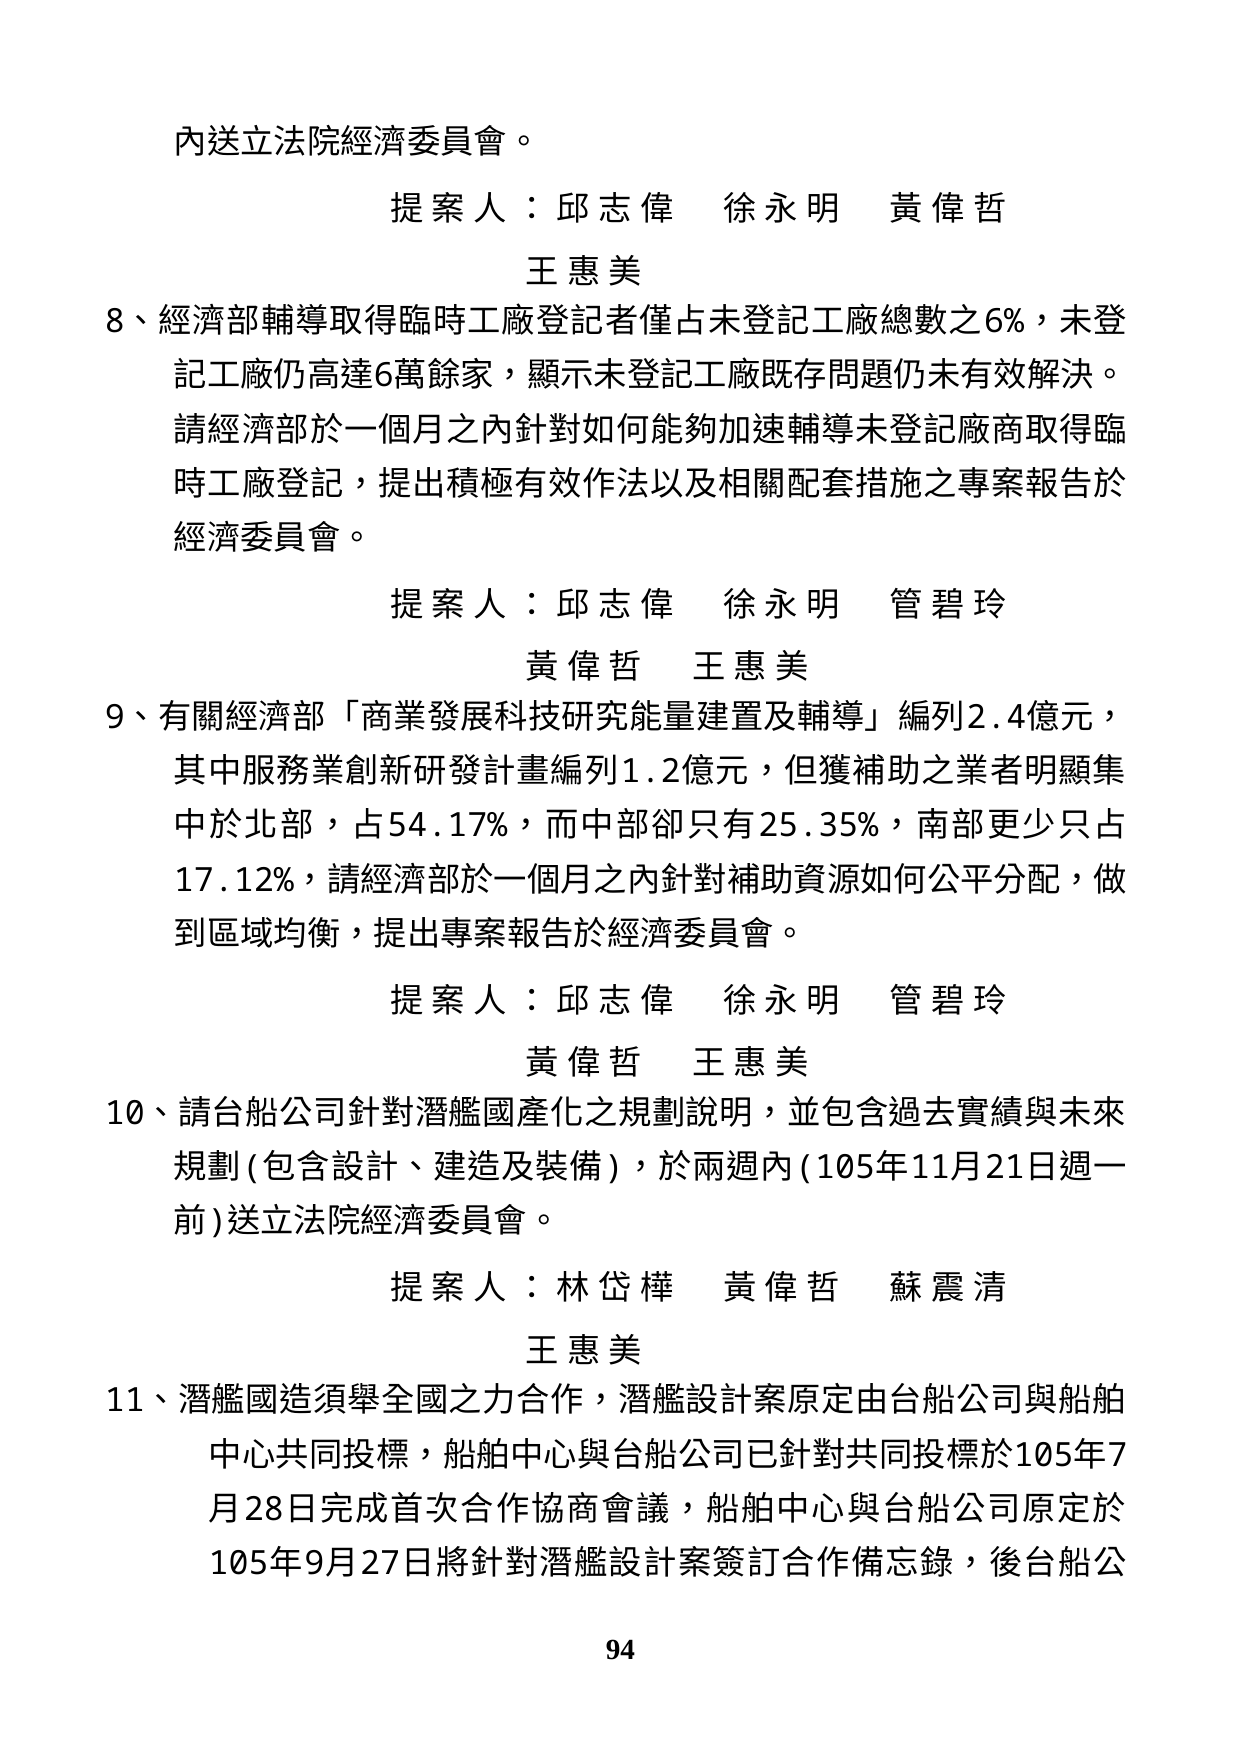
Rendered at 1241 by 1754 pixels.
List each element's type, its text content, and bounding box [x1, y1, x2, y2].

list 內送立法院經濟委員會。 [104, 110, 1127, 164]
text 提案人：邱志偉 徐永明 管碧玲 黃偉哲 王惠美 [379, 560, 1032, 685]
list 請台船公司針對潛艦國產化之規劃說明，並包含過去實績與未來規劃(包含設計、建造及裝備)，於兩週內(105年11月21日週一前)送立法院經濟委員會。 [104, 1081, 1127, 1243]
text 提案人：邱志偉 徐永明 黃偉哲 王惠美 [379, 164, 1032, 289]
text 提案人：邱志偉 徐永明 管碧玲 黃偉哲 王惠美 [379, 956, 1032, 1081]
list 潛艦國造須舉全國之力合作，潛艦設計案原定由台船公司與船舶中心共同投標，船舶中心與台船公司已針對共同投標於105年7月28日完成首次合作協商會議，船舶中心與台船公司原定於105年9月27日將針對潛艦設計案簽訂合作備忘錄，後台船公 [104, 1368, 1127, 1585]
list 有關經濟部「商業發展科技研究能量建置及輔導」編列2.4億元，其中服務業創新研發計畫編列1.2億元，但獲補助之業者明顯集中於北部，占54.17%，而中部卻只有25.35%，南部更少只占17.12%，請經濟部於一個月之內針對補助資源如何公平分配，做到區域均衡，提出專案報告於經濟委員會。 [104, 685, 1127, 956]
list 經濟部輔導取得臨時工廠登記者僅占未登記工廠總數之6%，未登記工廠仍高達6萬餘家，顯示未登記工廠既存問題仍未有效解決。請經濟部於一個月之內針對如何能夠加速輔導未登記廠商取得臨時工廠登記，提出積極有效作法以及相關配套措施之專案報告於經濟委員會。 [104, 289, 1127, 560]
text 提案人：林岱樺 黃偉哲 蘇震清 王惠美 [379, 1243, 1032, 1368]
